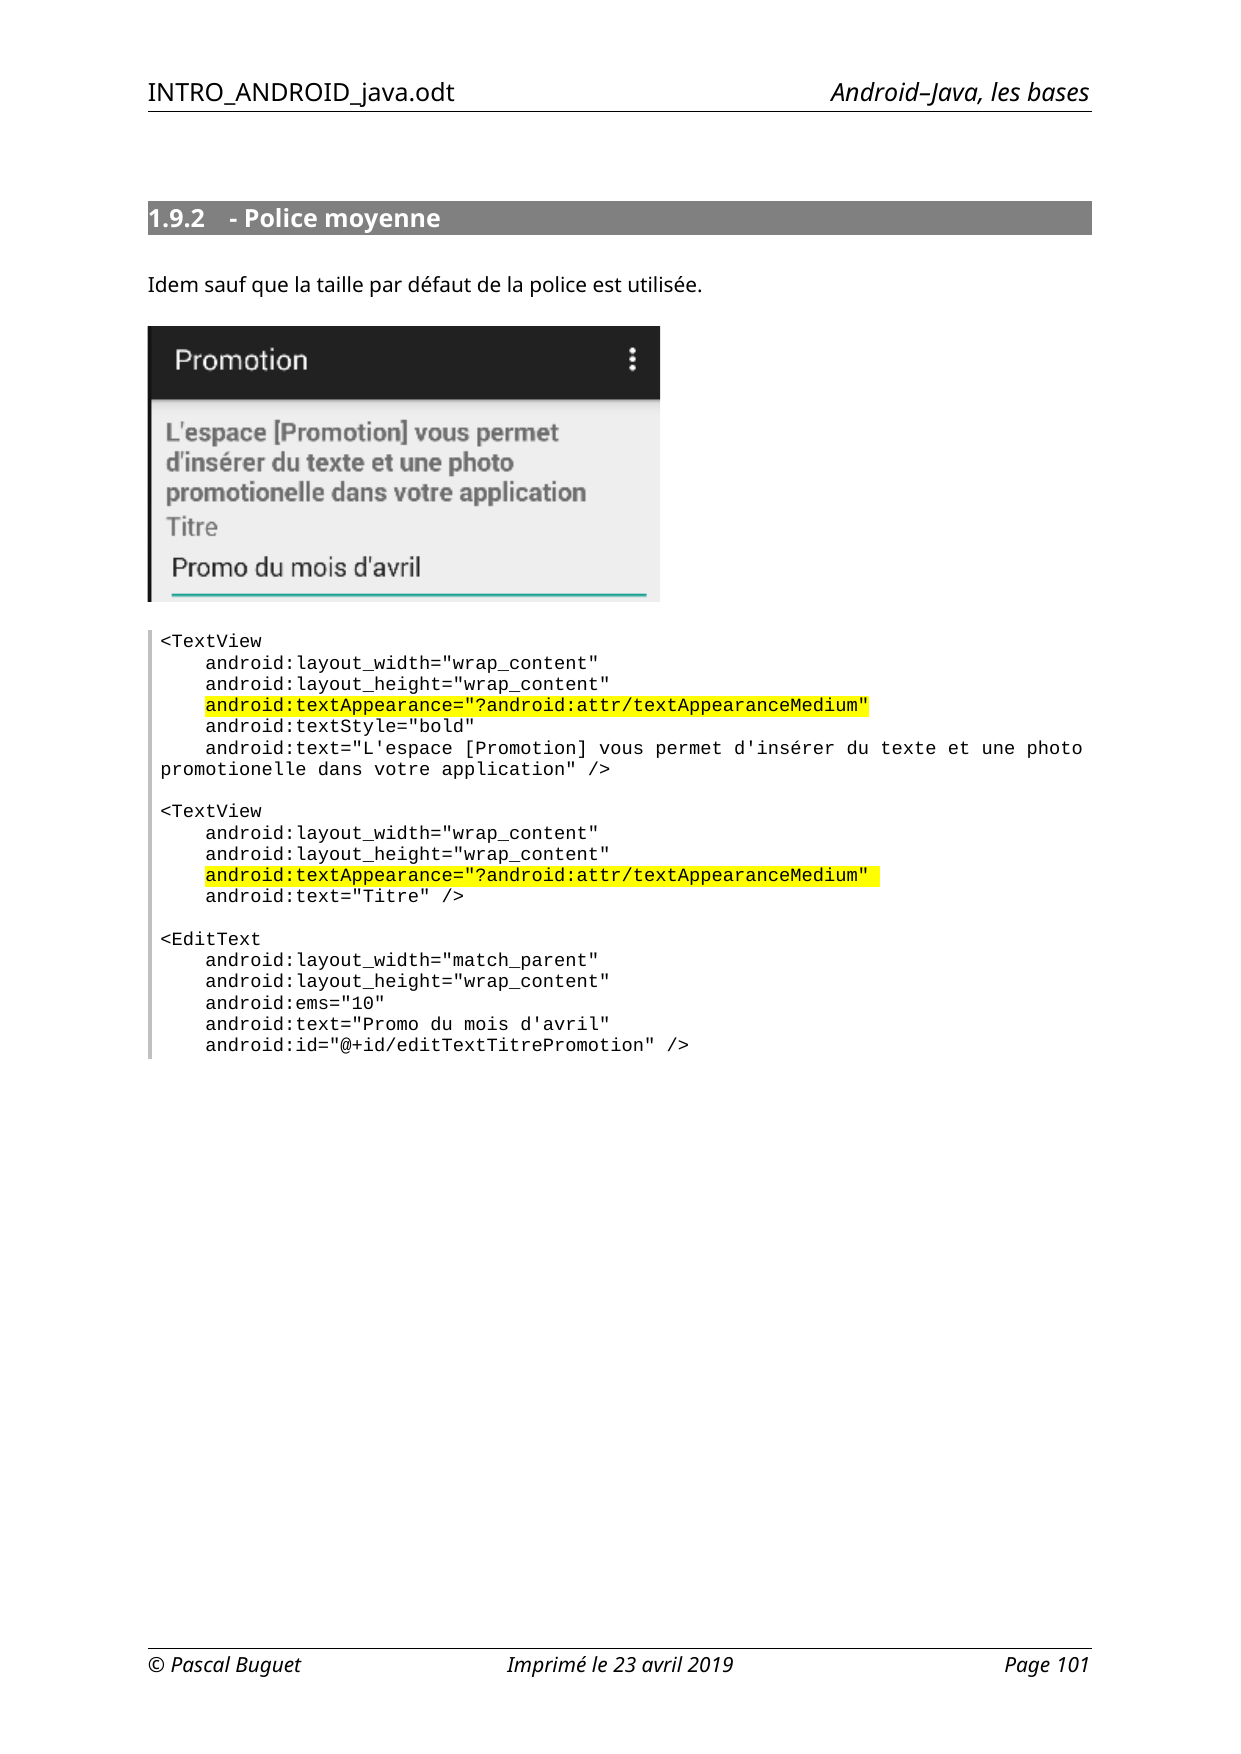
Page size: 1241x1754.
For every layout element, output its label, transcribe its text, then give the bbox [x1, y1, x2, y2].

text android:ems="10" [152, 993, 1092, 1015]
picture [147, 326, 661, 602]
text Idem sauf que la taille par défaut de la police est utilisée. [148, 270, 1092, 298]
text android:id="@+id/editTextTitrePromotion" /> [152, 1036, 1092, 1059]
text android:text="Titre" /> [152, 887, 1092, 908]
subtitle - Police moyenne [148, 201, 1092, 235]
text android:layout_height="wrap_content" [152, 675, 1092, 696]
text android:textAppearance="?android:attr/textAppearanceMedium" [152, 696, 1092, 717]
text <TextView [152, 802, 1092, 823]
text android:layout_height="wrap_content" [152, 972, 1092, 993]
text android:textStyle="bold" [152, 717, 1092, 738]
text android:textAppearance="?android:attr/textAppearanceMedium" [152, 866, 1092, 887]
text android:text="L'espace [Promotion] vous permet d'insérer du texte et une photo promotionelle dans votre application" /> [152, 738, 1092, 781]
text android:layout_width="match_parent" [152, 951, 1092, 972]
text <TextView [152, 630, 1092, 653]
text android:layout_width="wrap_content" [152, 653, 1092, 675]
text android:layout_width="wrap_content" [152, 823, 1092, 845]
text <EditText [152, 930, 1092, 951]
text android:layout_height="wrap_content" [152, 845, 1092, 866]
text android:text="Promo du mois d'avril" [152, 1015, 1092, 1036]
